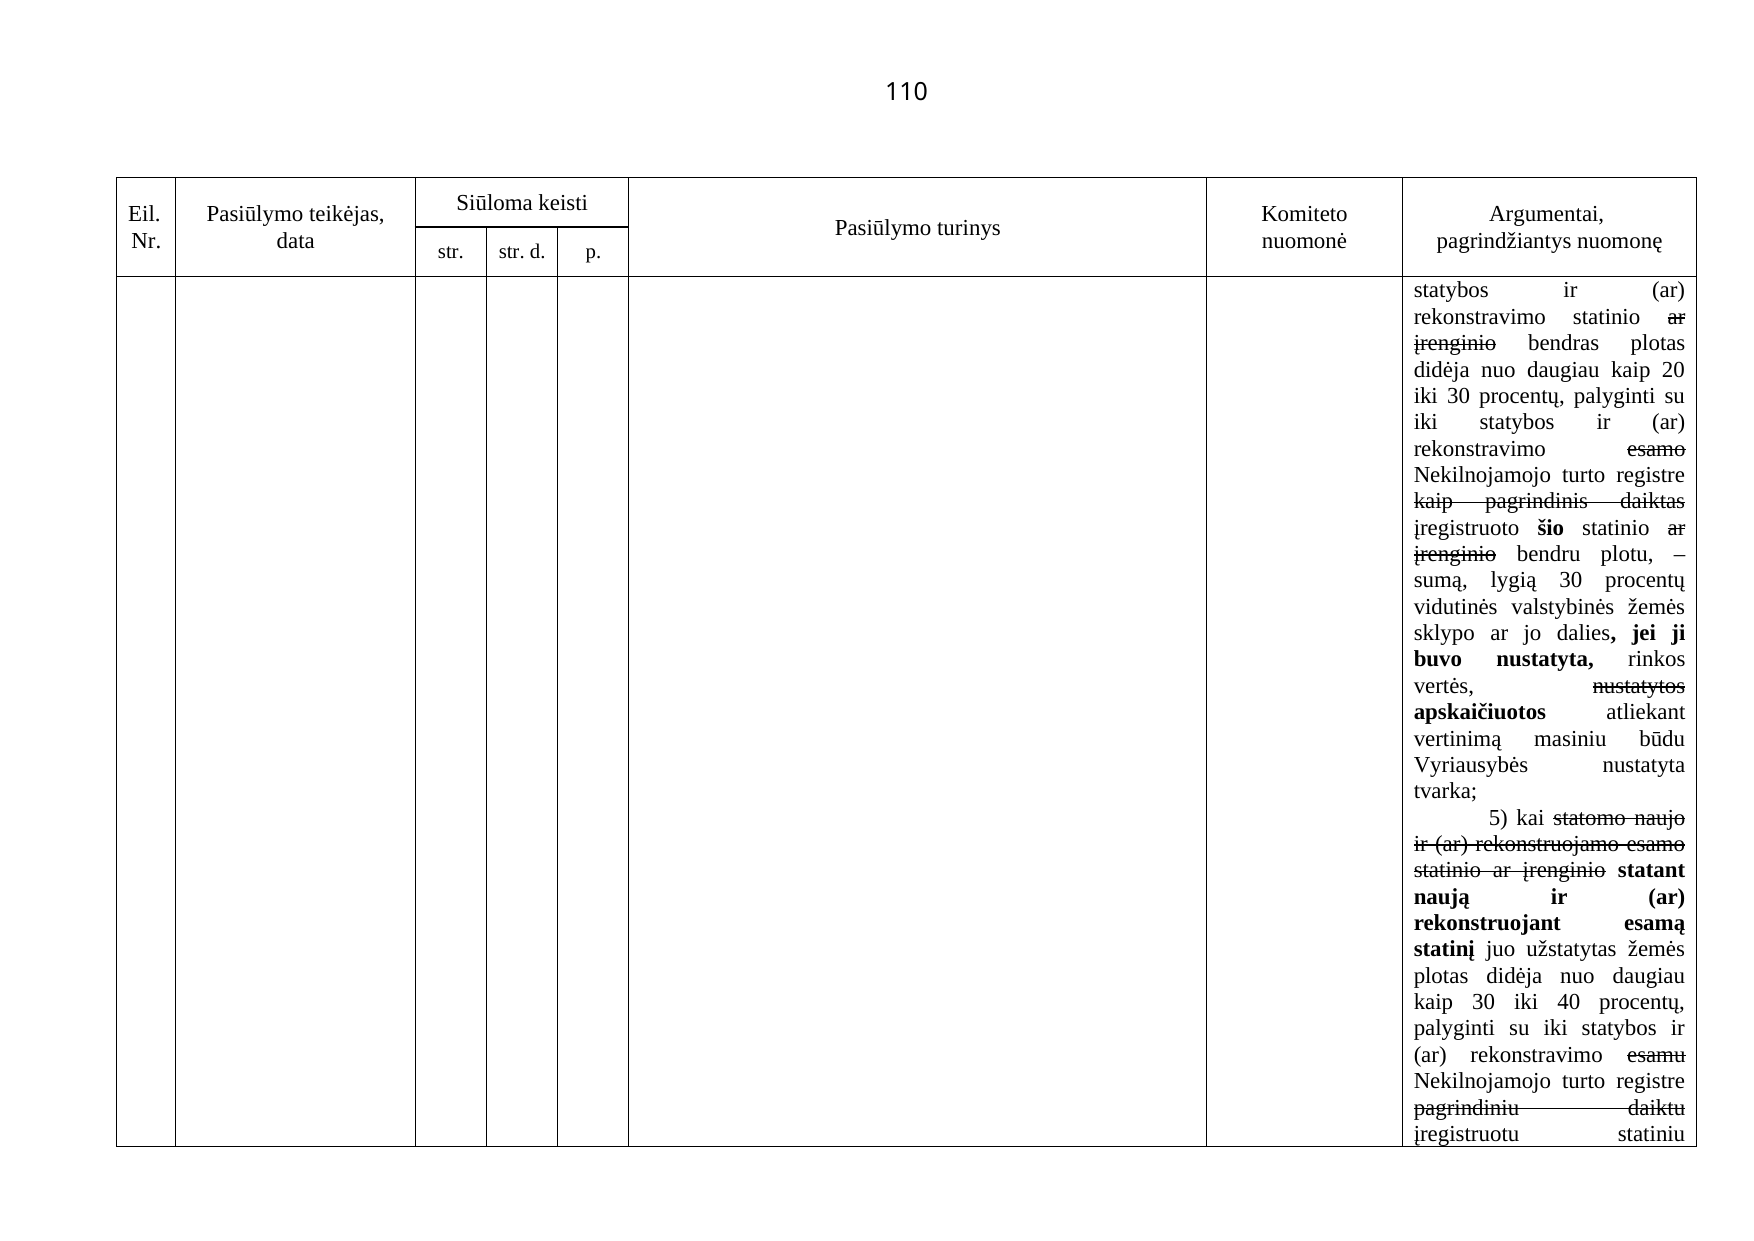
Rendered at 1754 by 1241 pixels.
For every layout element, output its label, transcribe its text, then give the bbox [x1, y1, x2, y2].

table_cell [487, 277, 557, 1146]
table_cell str. d. [487, 228, 557, 276]
table_cell [416, 277, 486, 1146]
table_header Siūloma keisti [416, 178, 628, 226]
table_cell [176, 277, 415, 1146]
table_header Argumentai, pagrindžiantys nuomonę [1403, 178, 1696, 276]
table_cell statybos ir (ar) rekonstravimo statinio ar įrenginio bendras plotas didėja nuo daugiau kaip 20 iki 30 procentų, palyginti su iki statybos ir (ar) rekonstravimo esamo Nekilnojamojo turto registre kaip pagrindinis daiktas įregistruoto šio statinio ar įrenginio bendru plotu, – sumą, lygią 30 procentų vidutinės valstybinės žemės sklypo ar jo dalies, jei ji buvo nustatyta, rinkos vertės, nustatytos apskaičiuotos atliekant vertinimą masiniu būdu Vyriausybės nustatyta tvarka; 5) kai statomo naujo ir (ar) rekonstruojamo esamo statinio ar įrenginio statant naują ir (ar) rekonstruojant esamą statinį juo užstatytas žemės plotas didėja nuo daugiau kaip 30 iki 40 procentų, palyginti su iki statybos ir (ar) rekonstravimo esamu Nekilnojamojo turto registre pagrindiniu daiktu įregistruotu statiniu [1403, 277, 1696, 1146]
table_cell [117, 277, 175, 1146]
table_cell [558, 277, 628, 1146]
table_cell [629, 277, 1206, 1146]
table_cell str. [416, 228, 486, 276]
table_cell [1207, 277, 1402, 1146]
table_header Pasiūlymo turinys [629, 178, 1206, 276]
table_cell p. [558, 228, 628, 276]
table_header Eil. Nr. [117, 178, 175, 276]
table_header Pasiūlymo teikėjas, data [176, 178, 415, 276]
table_header Komiteto nuomonė [1207, 178, 1402, 276]
